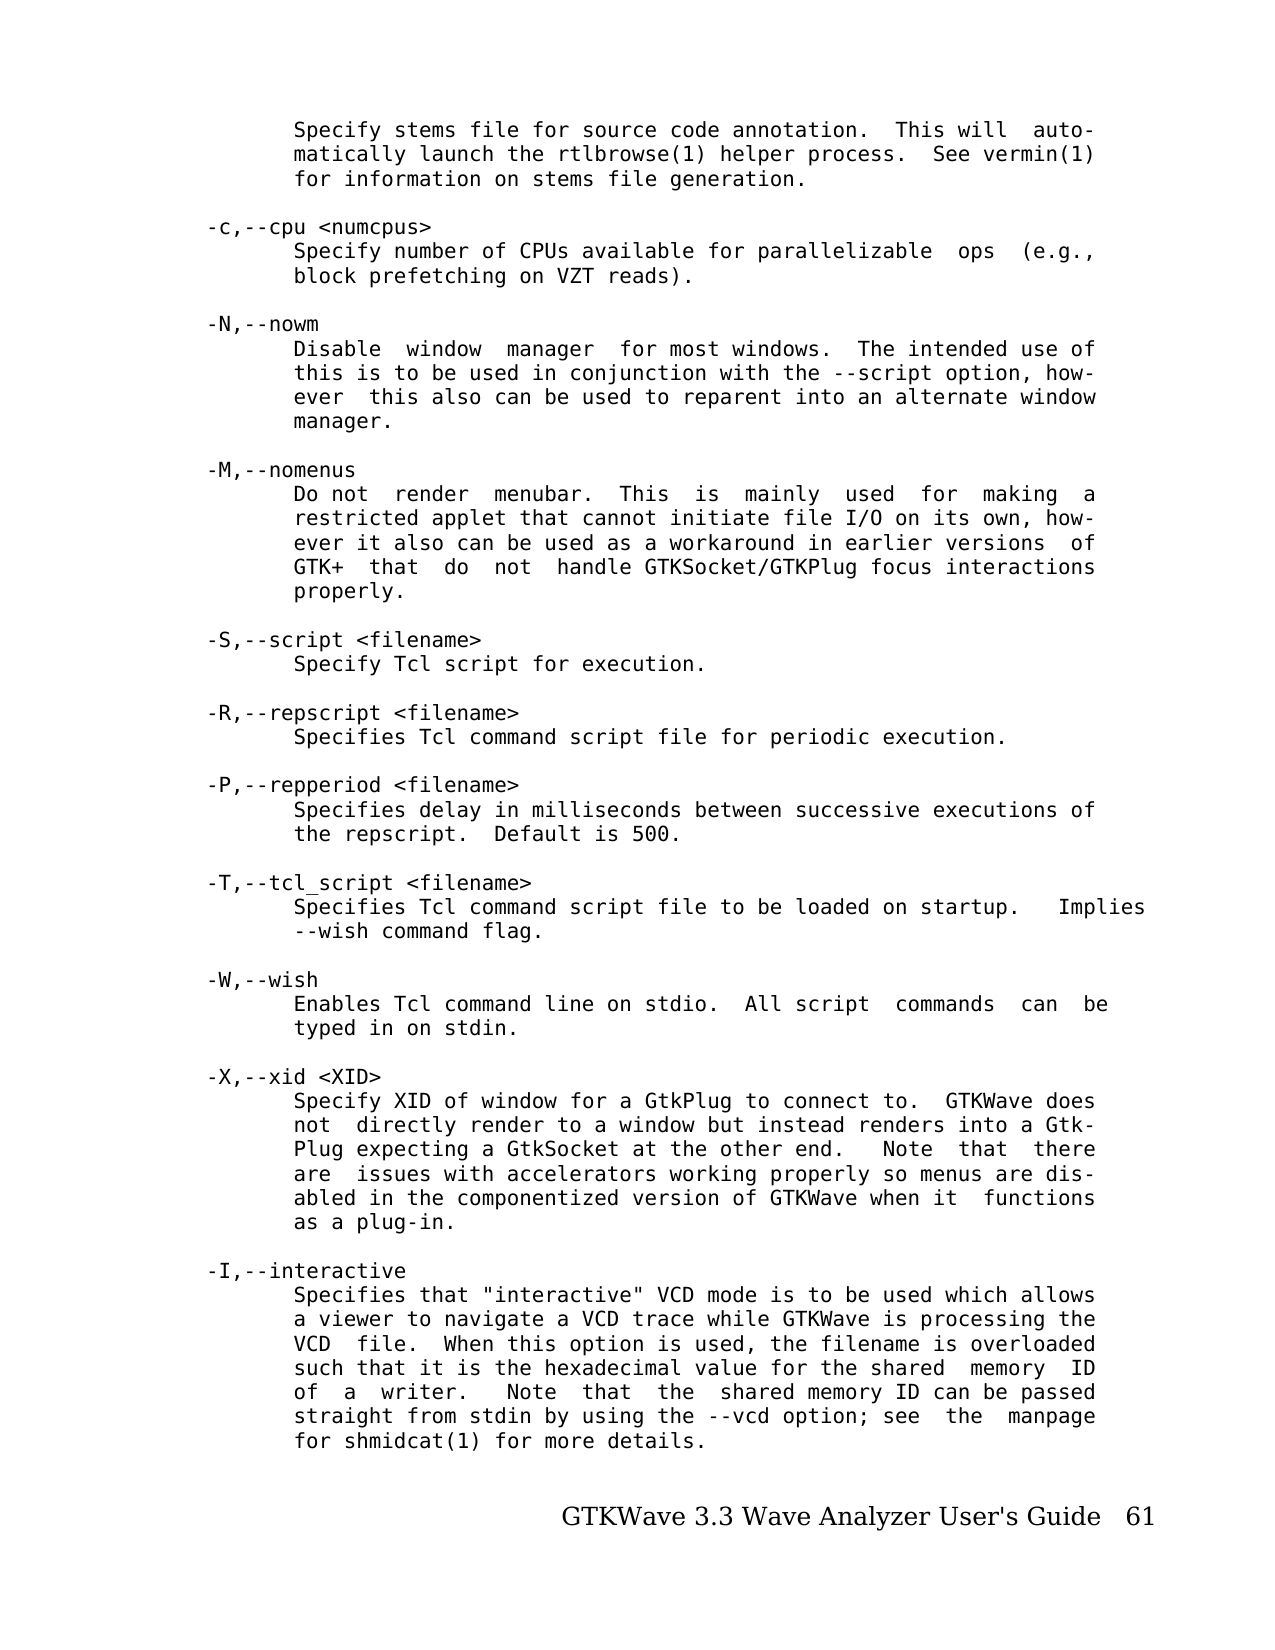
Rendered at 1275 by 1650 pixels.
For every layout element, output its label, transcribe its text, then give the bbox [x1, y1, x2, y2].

text Specify Tcl script for execution. [118, 652, 1157, 676]
text a viewer to navigate a VCD trace while GTKWave is processing the [118, 1307, 1157, 1332]
text restricted applet that cannot initiate file I/O on its own, how- [118, 506, 1157, 531]
text -c,--cpu <numcpus> [118, 215, 1157, 239]
text Enables Tcl command line on stdio. All script commands can be [118, 992, 1157, 1016]
text Disable window manager for most windows. The intended use of [118, 337, 1157, 361]
text ever this also can be used to reparent into an alternate window [118, 385, 1157, 409]
text abled in the componentized version of GTKWave when it functions [118, 1186, 1157, 1210]
text straight from stdin by using the --vcd option; see the manpage [118, 1404, 1157, 1429]
text properly. [118, 579, 1157, 603]
text manager. [118, 409, 1157, 434]
text this is to be used in conjunction with the --script option, how- [118, 361, 1157, 385]
text -M,--nomenus [118, 458, 1157, 482]
text Specify stems file for source code annotation. This will auto- [118, 118, 1157, 142]
text block prefetching on VZT reads). [118, 264, 1157, 288]
text Plug expecting a GtkSocket at the other end. Note that there [118, 1137, 1157, 1162]
text -R,--repscript <filename> [118, 701, 1157, 725]
text -I,--interactive [118, 1259, 1157, 1283]
text -T,--tcl_script <filename> [118, 871, 1157, 895]
text as a plug-in. [118, 1210, 1157, 1234]
text Specifies Tcl command script file for periodic execution. [118, 725, 1157, 749]
text for shmidcat(1) for more details. [118, 1429, 1157, 1453]
text for information on stems file generation. [118, 167, 1157, 191]
text matically launch the rtlbrowse(1) helper process. See vermin(1) [118, 142, 1157, 167]
text typed in on stdin. [118, 1016, 1157, 1040]
text not directly render to a window but instead renders into a Gtk- [118, 1113, 1157, 1137]
text Specifies delay in milliseconds between successive executions of [118, 798, 1157, 822]
text GTK+ that do not handle GTKSocket/GTKPlug focus interactions [118, 555, 1157, 579]
text VCD file. When this option is used, the filename is overloaded [118, 1332, 1157, 1356]
text -X,--xid <XID> [118, 1065, 1157, 1089]
text -W,--wish [118, 968, 1157, 992]
text Specifies that "interactive" VCD mode is to be used which allows [118, 1283, 1157, 1307]
text of a writer. Note that the shared memory ID can be passed [118, 1380, 1157, 1404]
text Specifies Tcl command script file to be loaded on startup. Implies [118, 895, 1157, 919]
text --wish command flag. [118, 919, 1157, 943]
text Specify number of CPUs available for parallelizable ops (e.g., [118, 239, 1157, 264]
text Do not render menubar. This is mainly used for making a [118, 482, 1157, 506]
text -N,--nowm [118, 312, 1157, 337]
text -P,--repperiod <filename> [118, 773, 1157, 798]
text Specify XID of window for a GtkPlug to connect to. GTKWave does [118, 1089, 1157, 1113]
text are issues with accelerators working properly so menus are dis- [118, 1162, 1157, 1186]
text such that it is the hexadecimal value for the shared memory ID [118, 1356, 1157, 1380]
text ever it also can be used as a workaround in earlier versions of [118, 531, 1157, 555]
text -S,--script <filename> [118, 628, 1157, 652]
text the repscript. Default is 500. [118, 822, 1157, 846]
